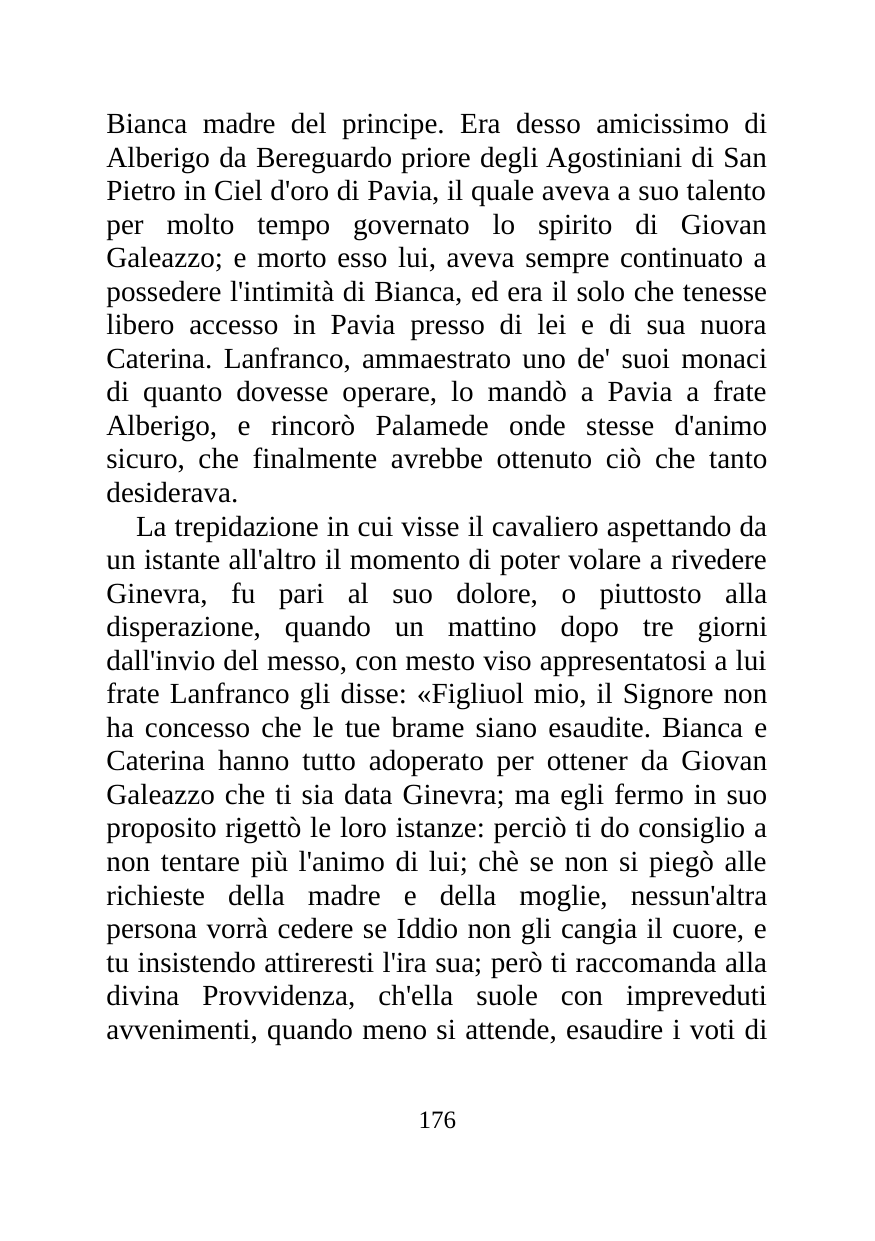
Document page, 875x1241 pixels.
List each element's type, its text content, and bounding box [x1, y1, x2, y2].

text La trepidazione in cui visse il cavaliero aspettando da un istante all'altro il momento di poter volare a rivedere Ginevra, fu pari al suo dolore, o piuttosto alla disperazione, quando un mattino dopo tre giorni dall'invio del messo, con mesto viso appresentatosi a lui frate Lanfranco gli disse: «Figliuol mio, il Signore non ha concesso che le tue brame siano esaudite. Bianca e Caterina hanno tutto adoperato per ottener da Giovan Galeazzo che ti sia data Ginevra; ma egli fermo in suo proposito rigettò le loro istanze: perciò ti do consiglio a non tentare più l'animo di lui; chè se non si piegò alle richieste della madre e della moglie, nessun'altra persona vorrà cedere se Iddio non gli cangia il cuore, e tu insistendo attireresti l'ira sua; però ti raccomanda alla divina Provvidenza, ch'ella suole con impreveduti avvenimenti, quando meno si attende, esaudire i voti di [106, 509, 768, 1045]
text Bianca madre del principe. Era desso amicissimo di Alberigo da Bereguardo priore degli Agostiniani di San Pietro in Ciel d'oro di Pavia, il quale aveva a suo talento per molto tempo governato lo spirito di Giovan Galeazzo; e morto esso lui, aveva sempre continuato a possedere l'intimità di Bianca, ed era il solo che tenesse libero accesso in Pavia presso di lei e di sua nuora Caterina. Lanfranco, ammaestrato uno de' suoi monaci di quanto dovesse operare, lo mandò a Pavia a frate Alberigo, e rincorò Palamede onde stesse d'animo sicuro, che finalmente avrebbe ottenuto ciò che tanto desiderava. [106, 106, 768, 509]
